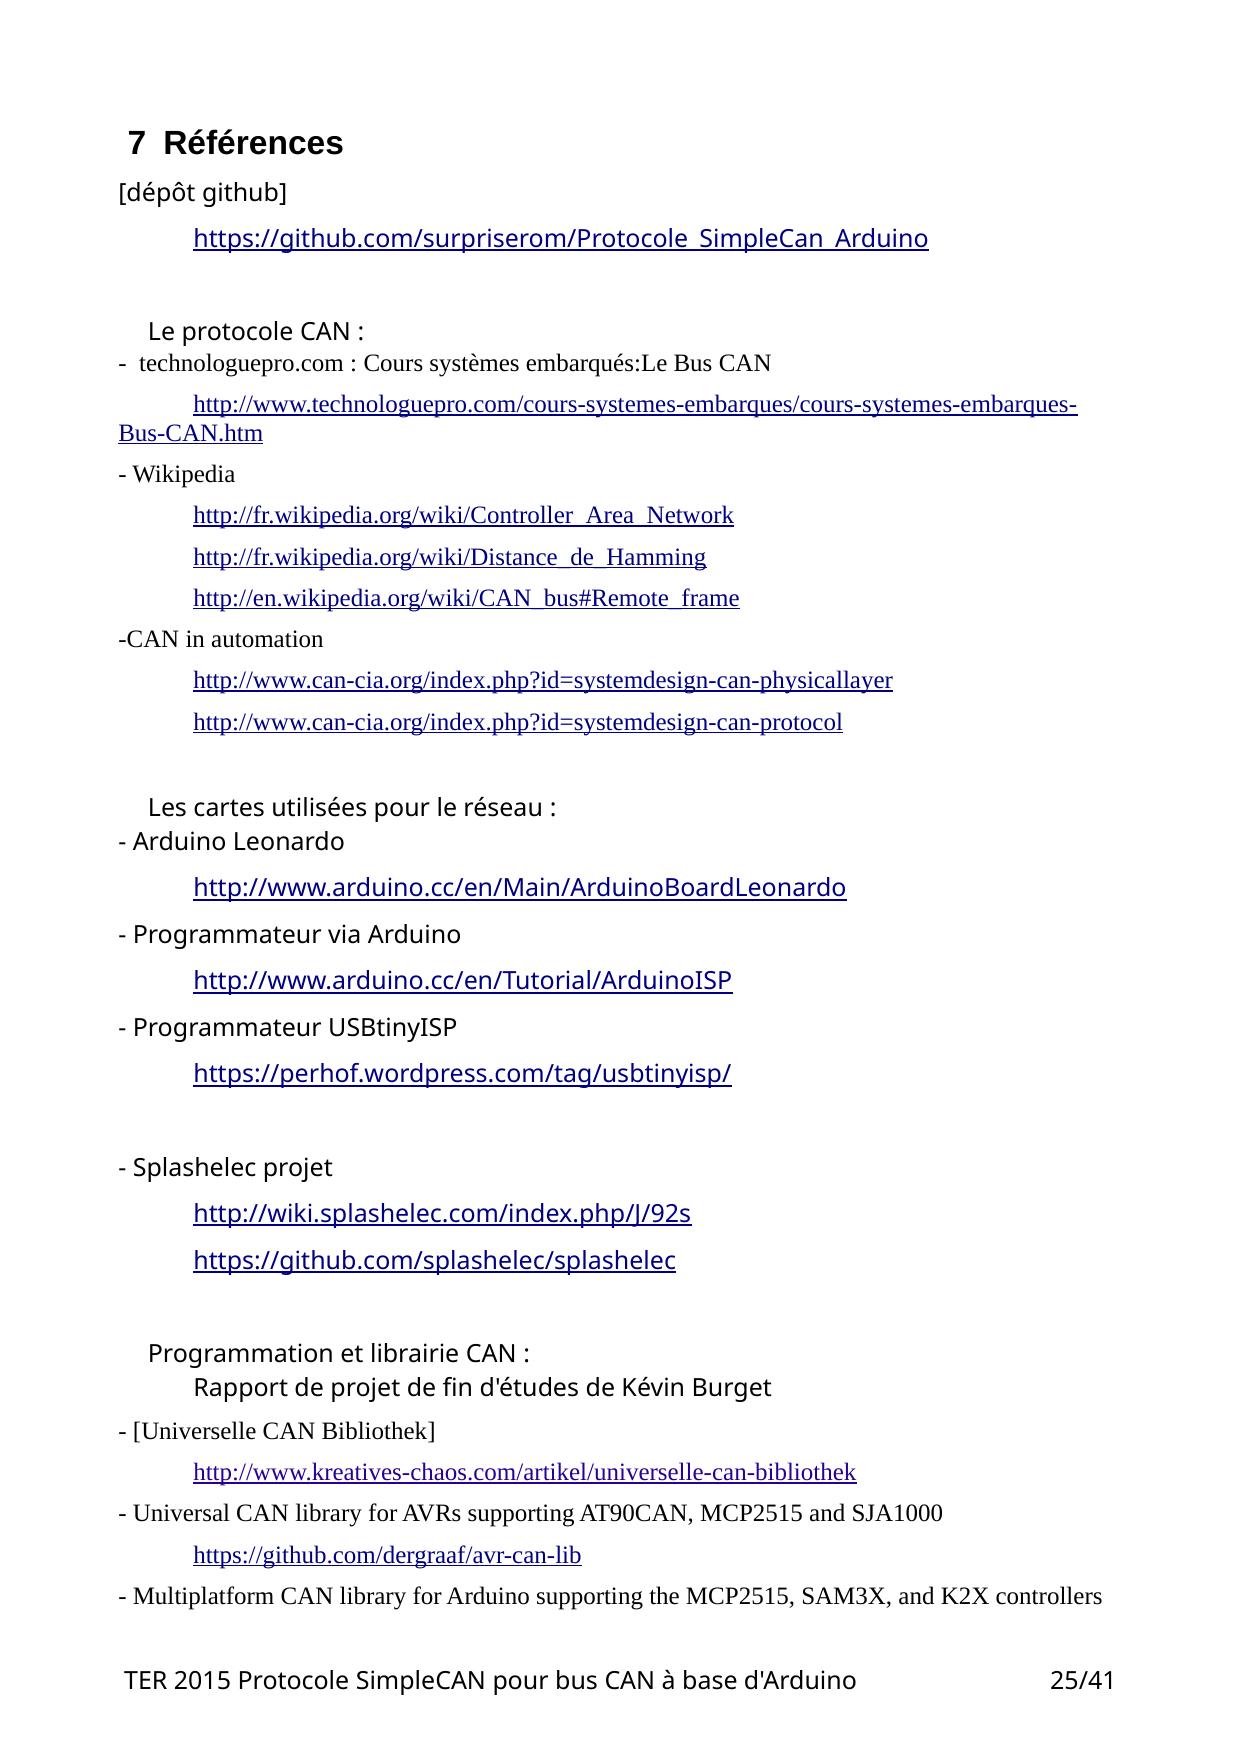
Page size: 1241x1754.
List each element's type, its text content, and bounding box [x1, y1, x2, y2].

text Le protocole CAN : [148, 314, 1122, 348]
text - Programmateur via Arduino [118, 916, 1122, 950]
text http://en.wikipedia.org/wiki/CAN_bus#Remote_frame [118, 583, 1122, 612]
text http://www.can-cia.org/index.php?id=systemdesign-can-physicallayer [118, 665, 1122, 694]
text Les cartes utilisées pour le réseau : [148, 789, 1122, 823]
text -CAN in automation [118, 624, 1122, 653]
text - Programmateur USBtinyISP [118, 1009, 1122, 1043]
text http://fr.wikipedia.org/wiki/Controller_Area_Network [118, 500, 1122, 529]
text - Wikipedia [118, 459, 1122, 488]
text Programmation et librairie CAN : [148, 1335, 1122, 1369]
text Rapport de projet de fin d'études de Kévin Burget [118, 1369, 1122, 1403]
text https://github.com/dergraaf/avr-can-lib [118, 1540, 1122, 1568]
subtitle Références [118, 123, 1122, 162]
text https://github.com/splashelec/splashelec [118, 1242, 1122, 1276]
text https://github.com/surpriserom/Protocole_SimpleCan_Arduino [118, 221, 1122, 255]
text http://www.can-cia.org/index.php?id=systemdesign-can-protocol [118, 707, 1122, 735]
text http://wiki.splashelec.com/index.php/J/92s [118, 1196, 1122, 1230]
text http://fr.wikipedia.org/wiki/Distance_de_Hamming [118, 542, 1122, 570]
text - Arduino Leonardo [118, 823, 1122, 857]
text http://www.kreatives-chaos.com/artikel/universelle-can-bibliothek [118, 1457, 1122, 1486]
text http://www.arduino.cc/en/Tutorial/ArduinoISP [118, 963, 1122, 997]
text http://www.technologuepro.com/cours-systemes-embarques/cours-systemes-embarques-Bus-CAN.htm [118, 389, 1122, 447]
text - [Universelle CAN Bibliothek] [118, 1416, 1122, 1445]
text http://www.arduino.cc/en/Main/ArduinoBoardLeonardo [118, 870, 1122, 904]
text https://perhof.wordpress.com/tag/usbtinyisp/ [118, 1056, 1122, 1090]
text [dépôt github] [118, 174, 1122, 208]
text - Multiplatform CAN library for Arduino supporting the MCP2515, SAM3X, and K2X controllers [118, 1581, 1122, 1610]
text - Splashelec projet [118, 1149, 1122, 1183]
text - Universal CAN library for AVRs supporting AT90CAN, MCP2515 and SJA1000 [118, 1498, 1122, 1527]
text - technologuepro.com : Cours systèmes embarqués:Le Bus CAN [118, 348, 1122, 377]
